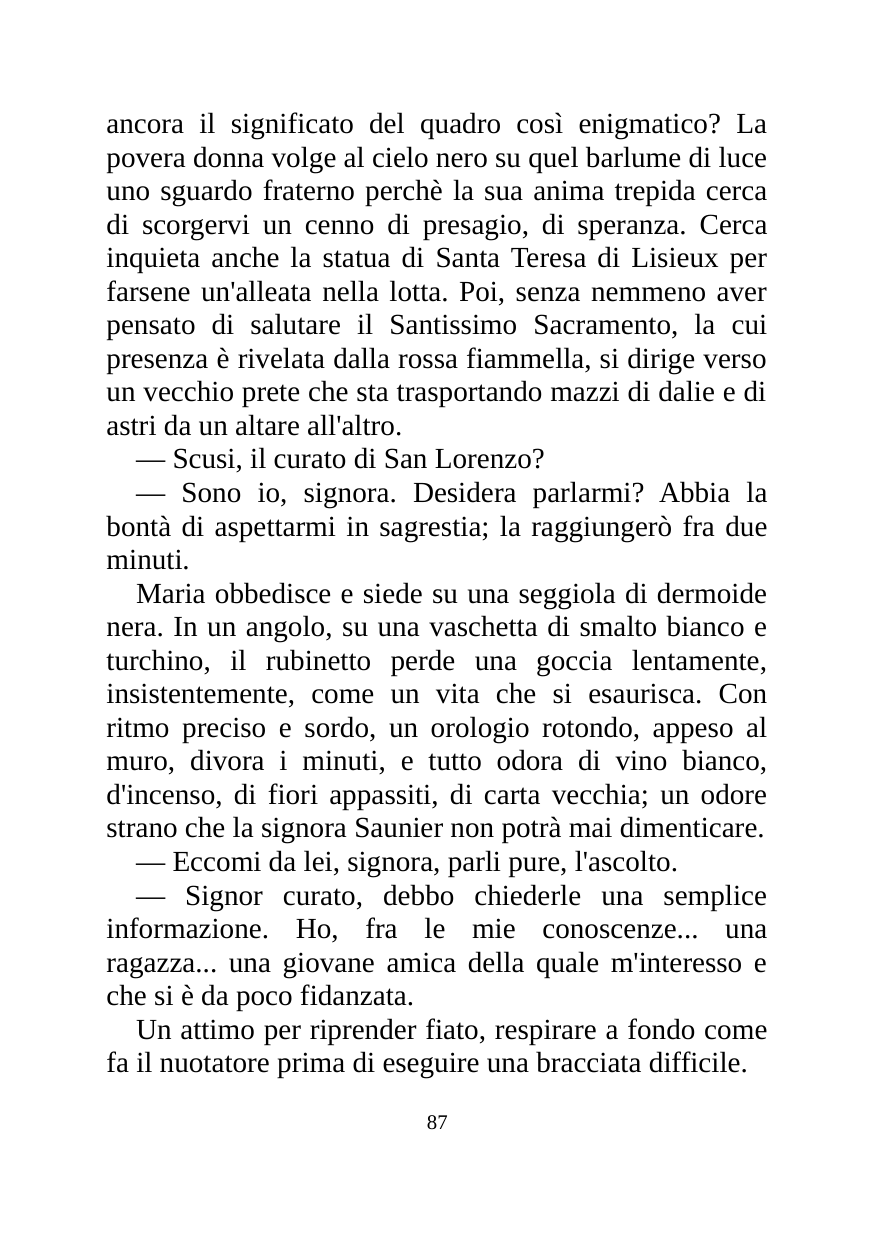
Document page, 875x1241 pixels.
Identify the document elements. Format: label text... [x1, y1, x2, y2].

text — Eccomi da lei, signora, parli pure, l'ascolto. [106, 844, 768, 878]
text — Scusi, il curato di San Lorenzo? [106, 442, 768, 475]
text ancora il significato del quadro così enigmatico? La povera donna volge al cielo nero su quel barlume di luce uno sguardo fraterno perchè la sua anima trepida cerca di scorgervi un cenno di presagio, di speranza. Cerca inquieta anche la statua di Santa Teresa di Lisieux per farsene un'alleata nella lotta. Poi, senza nemmeno aver pensato di salutare il Santissimo Sacramento, la cui presenza è rivelata dalla rossa fiammella, si dirige verso un vecchio prete che sta trasportando mazzi di dalie e di astri da un altare all'altro. [106, 106, 768, 442]
text Un attimo per riprender fiato, respirare a fondo come fa il nuotatore prima di eseguire una bracciata difficile. [106, 1012, 768, 1079]
text Maria obbedisce e siede su una seggiola di dermoide nera. In un angolo, su una vaschetta di smalto bianco e turchino, il rubinetto perde una goccia lentamente, insistentemente, come un vita che si esaurisca. Con ritmo preciso e sordo, un orologio rotondo, appeso al muro, divora i minuti, e tutto odora di vino bianco, d'incenso, di fiori appassiti, di carta vecchia; un odore strano che la signora Saunier non potrà mai dimenticare. [106, 576, 768, 844]
text — Sono io, signora. Desidera parlarmi? Abbia la bontà di aspettarmi in sagrestia; la raggiungerò fra due minuti. [106, 475, 768, 576]
text — Signor curato, debbo chiederle una semplice informazione. Ho, fra le mie conoscenze... una ragazza... una giovane amica della quale m'interesso e che si è da poco fidanzata. [106, 878, 768, 1012]
